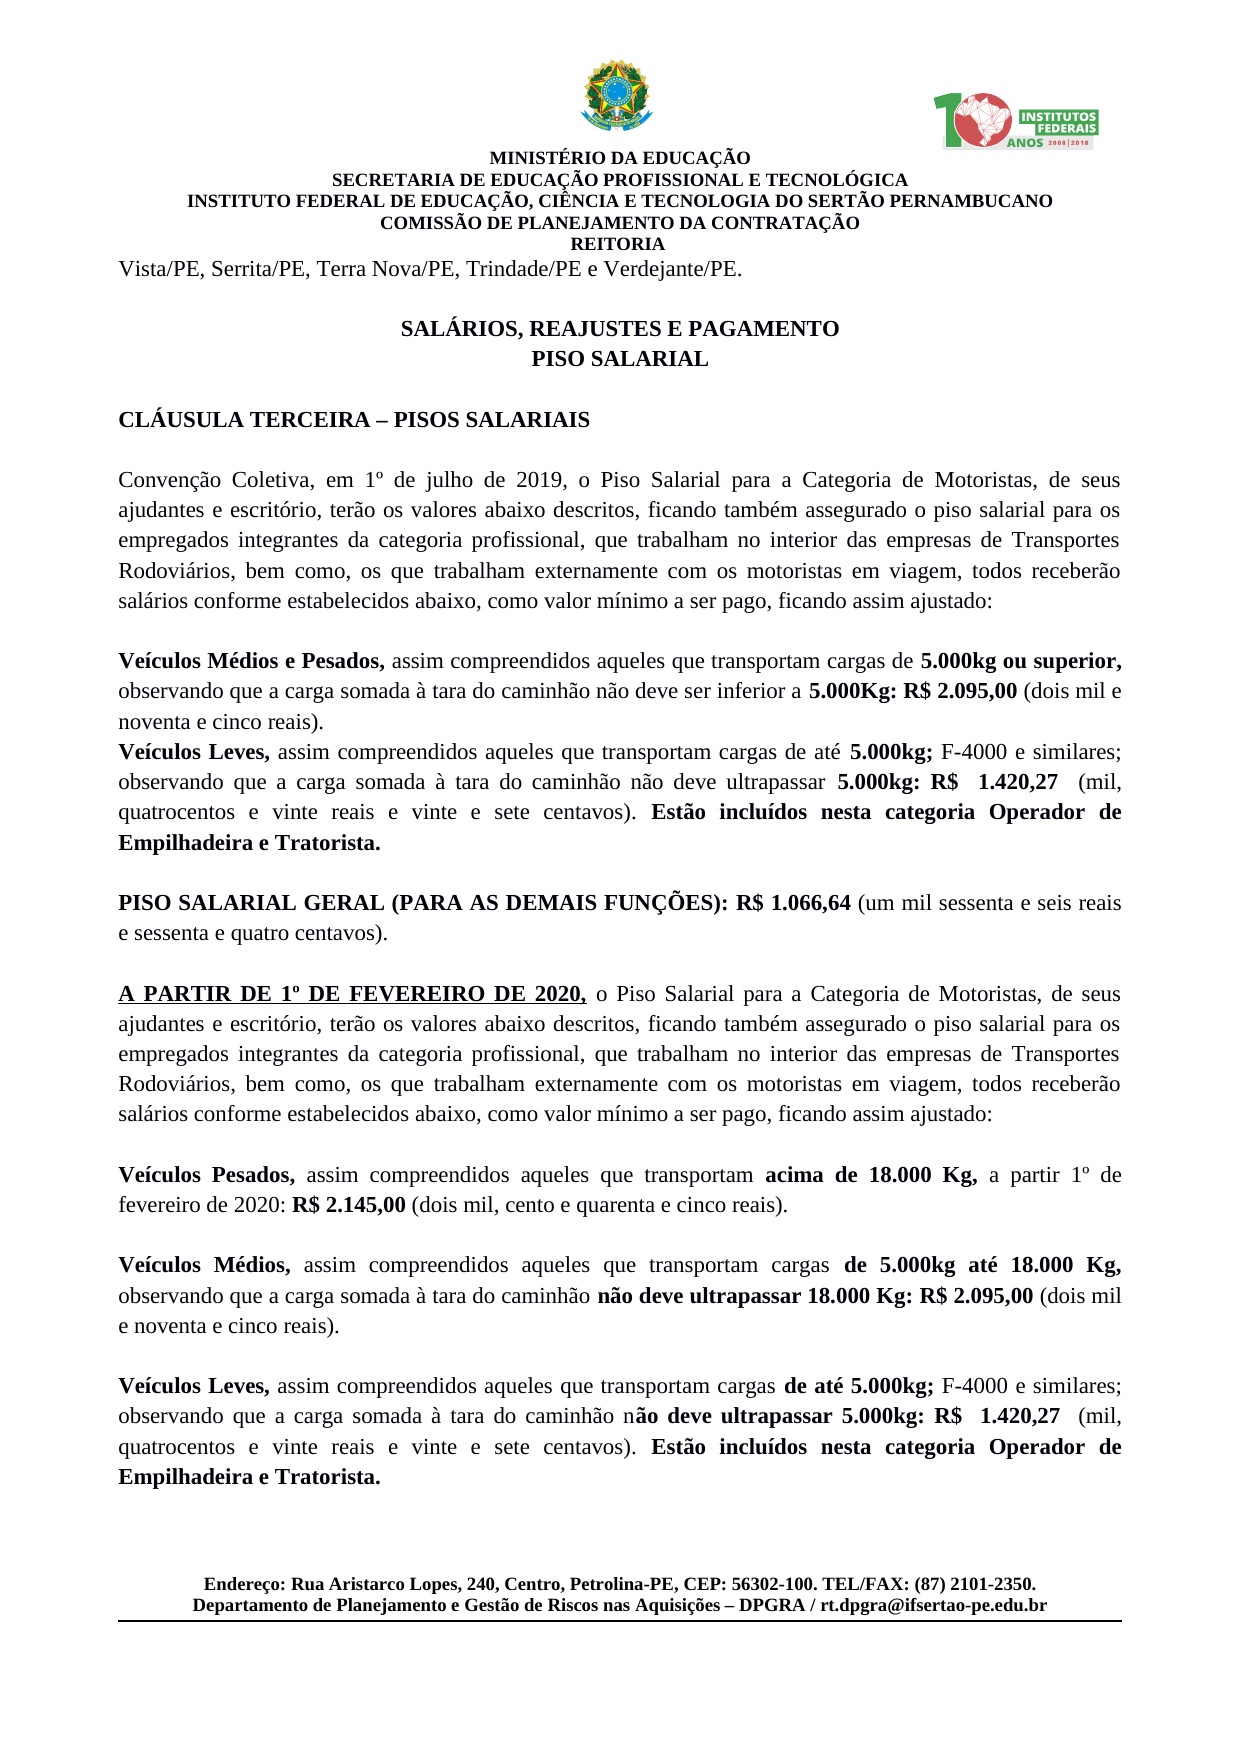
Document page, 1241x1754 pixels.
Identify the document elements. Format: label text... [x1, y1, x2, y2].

picture [933, 93, 1099, 150]
text Veículos Médios e Pesados, assim compreendidos aqueles que transportam cargas de 5.000kg ou superior, observando que a carga somada à tara do caminhão não deve ser inferior a 5.000Kg: R$ 2.095,00 (dois mil e noventa e cinco reais). [118, 647, 1122, 734]
text Veículos Médios, assim compreendidos aqueles que transportam cargas de 5.000kg até 18.000 Kg, observando que a carga somada à tara do caminhão não deve ultrapassar 18.000 Kg: R$ 2.095,00 (dois mil e noventa e cinco reais). [118, 1252, 1122, 1338]
text Vista/PE, Serrita/PE, Terra Nova/PE, Trindade/PE e Verdejante/PE. [118, 255, 1122, 281]
text Convenção Coletiva, em 1º de julho de 2019, o Piso Salarial para a Categoria de Motoristas, de seus ajudantes e escritório, terão os valores abaixo descritos, ficando também assegurado o piso salarial para os empregados integrantes da categoria profissional, que trabalham no interior das empresas de Transportes Rodoviários, bem como, os que trabalham externamente com os motoristas em viagem, todos receberão salários conforme estabelecidos abaixo, como valor mínimo a ser pago, ficando assim ajustado: [118, 466, 1122, 613]
text SALÁRIOS, REAJUSTES E PAGAMENTO [118, 315, 1122, 341]
picture [579, 58, 654, 132]
text A PARTIR DE 1º DE FEVEREIRO DE 2020, o Piso Salarial para a Categoria de Motoristas, de seus ajudantes e escritório, terão os valores abaixo descritos, ficando também assegurado o piso salarial para os empregados integrantes da categoria profissional, que trabalham no interior das empresas de Transportes Rodoviários, bem como, os que trabalham externamente com os motoristas em viagem, todos receberão salários conforme estabelecidos abaixo, como valor mínimo a ser pago, ficando assim ajustado: [118, 980, 1122, 1127]
text Veículos Leves, assim compreendidos aqueles que transportam cargas de até 5.000kg; F-4000 e similares; observando que a carga somada à tara do caminhão não deve ultrapassar 5.000kg: R$ 1.420,27 (mil, quatrocentos e vinte reais e vinte e sete centavos). Estão incluídos nesta categoria Operador de Empilhadeira e Tratorista. [118, 1372, 1122, 1489]
text Veículos Leves, assim compreendidos aqueles que transportam cargas de até 5.000kg; F-4000 e similares; observando que a carga somada à tara do caminhão não deve ultrapassar 5.000kg: R$ 1.420,27 (mil, quatrocentos e vinte reais e vinte e sete centavos). Estão incluídos nesta categoria Operador de Empilhadeira e Tratorista. [118, 738, 1122, 855]
text PISO SALARIAL GERAL (PARA AS DEMAIS FUNÇÕES): R$ 1.066,64 (um mil sessenta e seis reais e sessenta e quatro centavos). [118, 889, 1122, 946]
text PISO SALARIAL [118, 345, 1122, 372]
text CLÁUSULA TERCEIRA – PISOS SALARIAIS [118, 406, 1122, 432]
text Veículos Pesados, assim compreendidos aqueles que transportam acima de 18.000 Kg, a partir 1º de fevereiro de 2020: R$ 2.145,00 (dois mil, cento e quarenta e cinco reais). [118, 1161, 1122, 1217]
